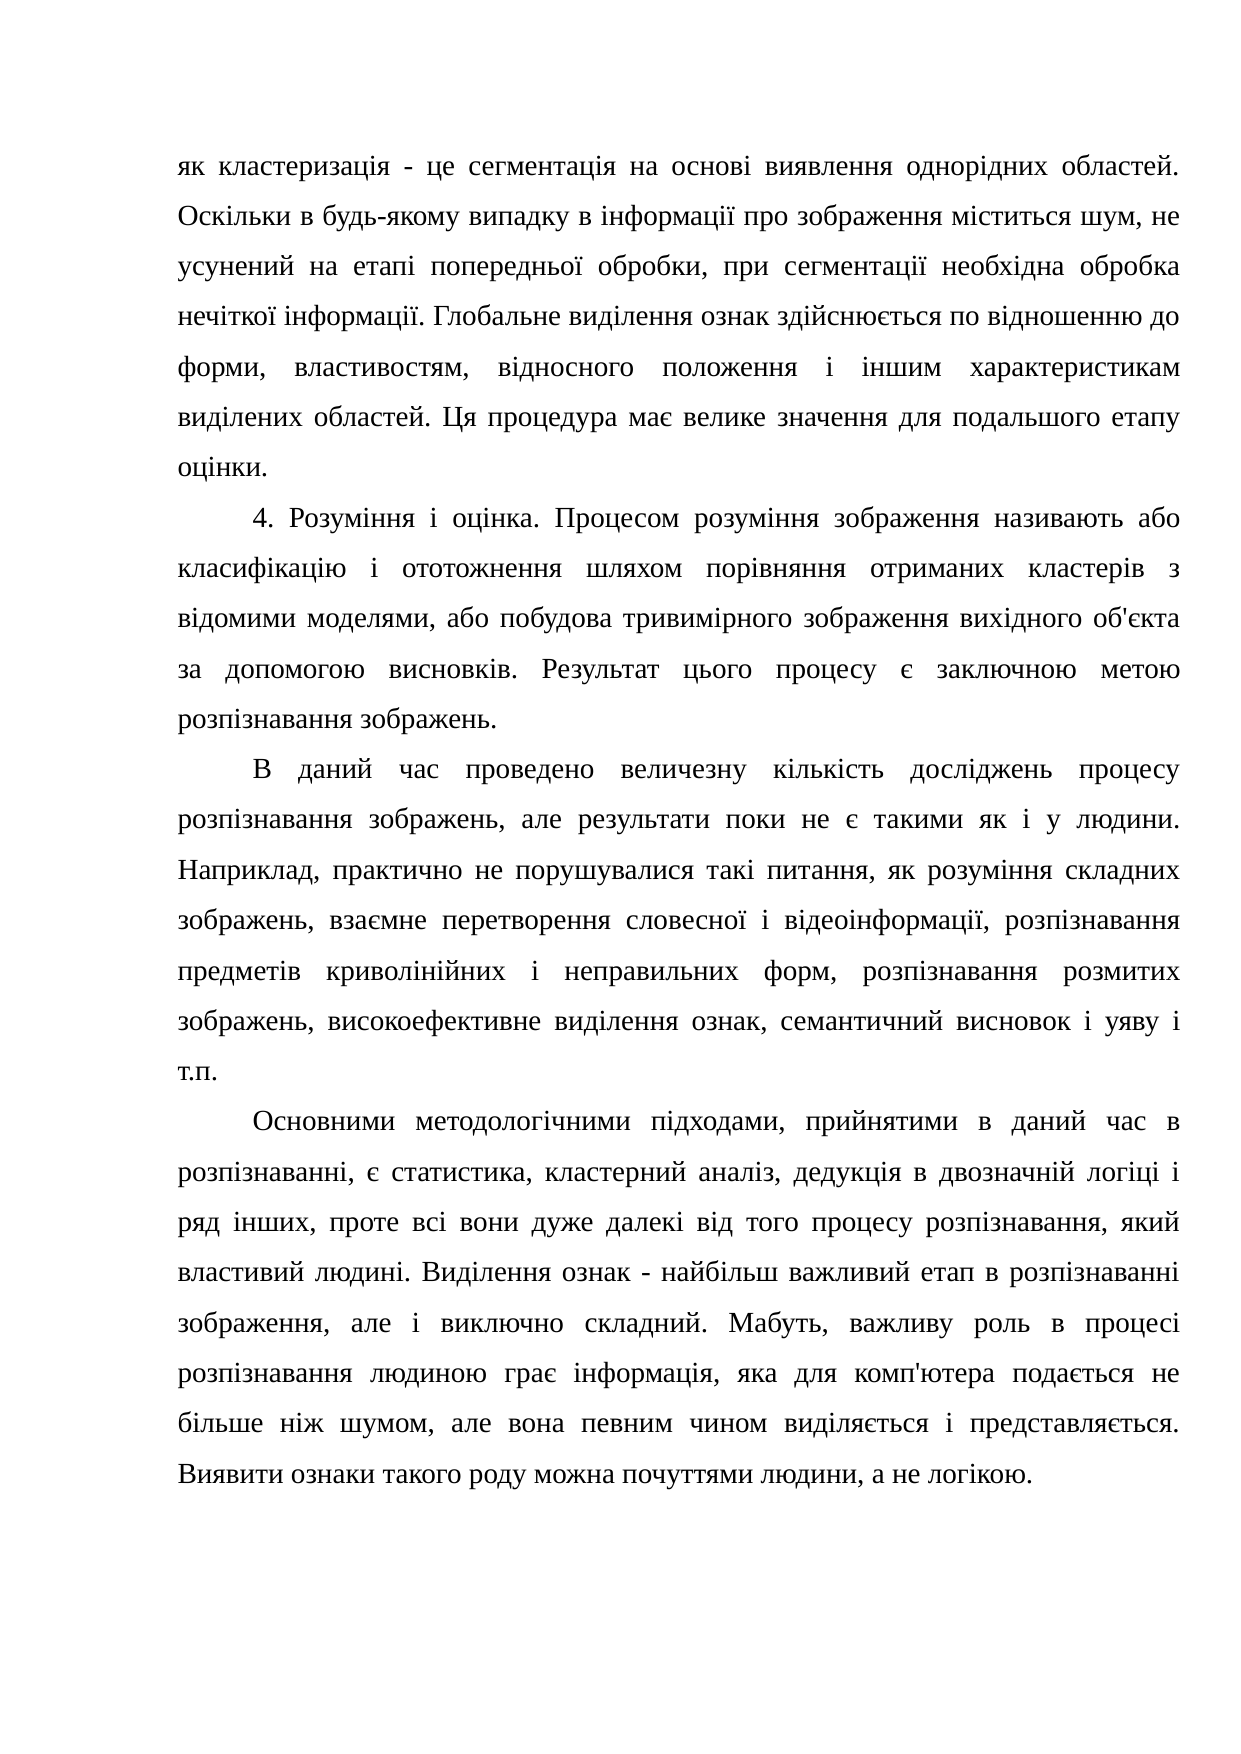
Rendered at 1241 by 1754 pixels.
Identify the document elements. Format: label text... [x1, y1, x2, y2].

text Основними методологічними підходами, прийнятими в даний час в розпізнаванні, є статистика, кластерний аналіз, дедукція в двозначній логіці і ряд інших, проте всі вони дуже далекі від того процесу розпізнавання, який властивий людині. Виділення ознак - найбільш важливий етап в розпізнаванні зображення, але і виключно складний. Мабуть, важливу роль в процесі розпізнавання людиною грає інформація, яка для комп'ютера подається не більше ніж шумом, але вона певним чином виділяється і представляється. Виявити ознаки такого роду можна почуттями людини, а не логікою. [177, 1103, 1181, 1489]
text як кластеризація - це сегментація на основі виявлення однорідних областей. Оскільки в будь-якому випадку в інформації про зображення міститься шум, не усунений на етапі попередньої обробки, при сегментації необхідна обробка нечіткої інформації. Глобальне виділення ознак здійснюється по відношенню до форми, властивостям, відносного положення і іншим характеристикам виділених областей. Ця процедура має велике значення для подальшого етапу оцінки. [177, 148, 1181, 483]
text В даний час проведено величезну кількість досліджень процесу розпізнавання зображень, але результати поки не є такими як і у людини. Наприклад, практично не порушувалися такі питання, як розуміння складних зображень, взаємне перетворення словесної і відеоінформації, розпізнавання предметів криволінійних і неправильних форм, розпізнавання розмитих зображень, високоефективне виділення ознак, семантичний висновок і уяву і т.п. [177, 751, 1181, 1087]
text 4. Розуміння і оцінка. Процесом розуміння зображення називають або класифікацію і ототожнення шляхом порівняння отриманих кластерів з відомими моделями, або побудова тривимірного зображення вихідного об'єкта за допомогою висновків. Результат цього процесу є заключною метою розпізнавання зображень. [177, 500, 1181, 734]
